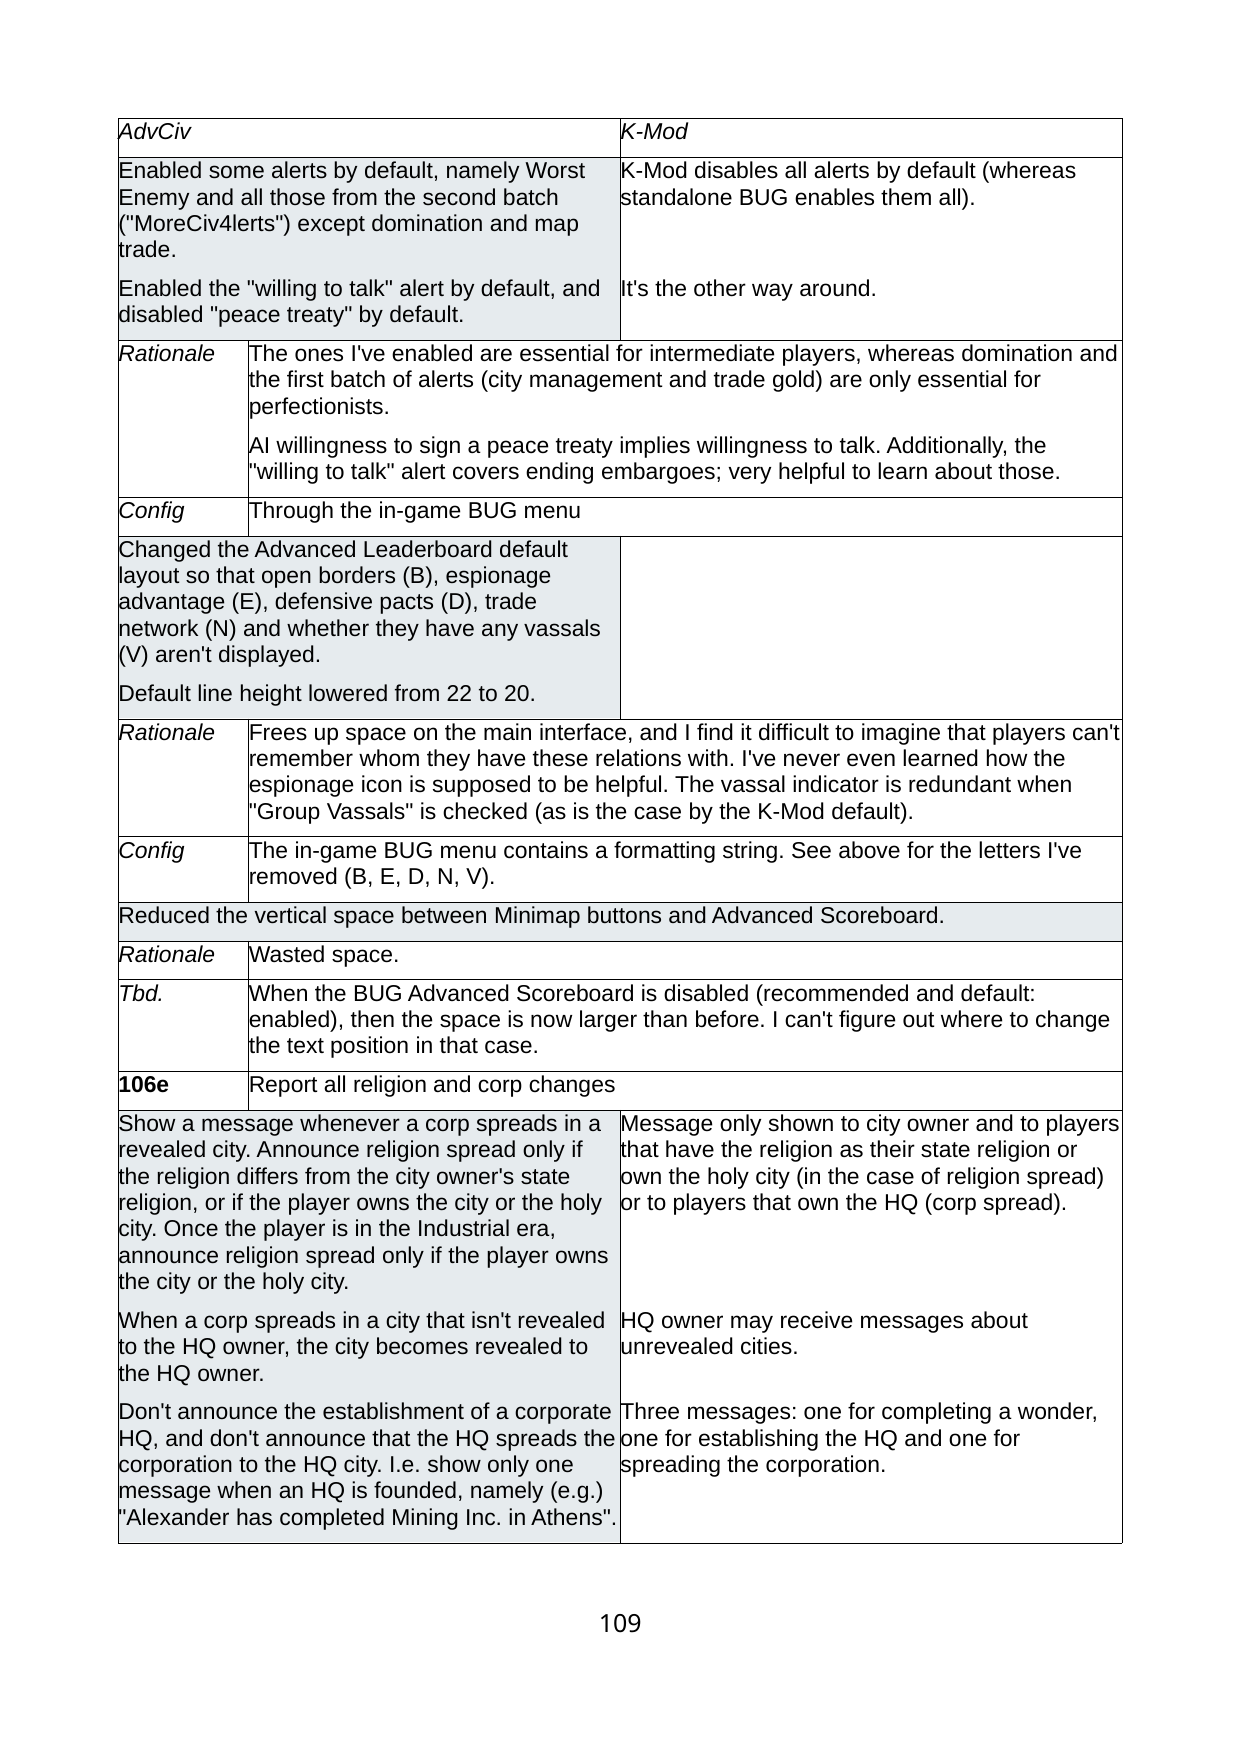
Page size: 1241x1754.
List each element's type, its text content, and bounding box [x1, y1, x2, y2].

table_cell Frees up space on the main interface, and I find it difficult to imagine that players can't remember whom they have these relations with. I've never even learned how the espionage icon is supposed to be helpful. The vassal indicator is redundant when "Group Vassals" is checked (as is the case by the K-Mod default). [249, 720, 1122, 836]
table_cell Config [119, 498, 248, 536]
table_cell Config [119, 837, 248, 902]
table_cell Rationale [119, 942, 248, 979]
table_cell Report all religion and corp changes [249, 1072, 1122, 1110]
table_cell 106e [119, 1072, 248, 1110]
table_cell The in-game BUG menu contains a formatting string. See above for the letters I've removed (B, E, D, N, V). [249, 837, 1122, 902]
table_cell Tbd. [119, 980, 248, 1071]
table_cell Message only shown to city owner and to players that have the religion as their state religion or own the holy city (in the case of religion spread) or to players that own the HQ (corp spread). HQ owner may receive messages about unrevealed cities. Three messages: one for completing a wonder, one for establishing the HQ and one for spreading the corporation. [621, 1111, 1122, 1542]
table_cell K-Mod disables all alerts by default (whereas standalone BUG enables them all). It's the other way around. [621, 158, 1122, 340]
table_cell Rationale [119, 341, 248, 497]
table_cell Show a message whenever a corp spreads in a revealed city. Announce religion spread only if the religion differs from the city owner's state religion, or if the player owns the city or the holy city. Once the player is in the Industrial era, announce religion spread only if the player owns the city or the holy city. When a corp spreads in a city that isn't revealed to the HQ owner, the city becomes revealed to the HQ owner. Don't announce the establishment of a corporate HQ, and don't announce that the HQ spreads the corporation to the HQ city. I.e. show only one message when an HQ is founded, namely (e.g.) "Alexander has completed Mining Inc. in Athens". [119, 1111, 620, 1542]
table_cell Wasted space. [249, 942, 1122, 979]
table_cell When the BUG Advanced Scoreboard is disabled (recommended and default: enabled), then the space is now larger than before. I can't figure out where to change the text position in that case. [249, 980, 1122, 1071]
table_cell The ones I've enabled are essential for intermediate players, whereas domination and the first batch of alerts (city management and trade gold) are only essential for perfectionists. AI willingness to sign a peace treaty implies willingness to talk. Additionally, the "willing to talk" alert covers ending embargoes; very helpful to learn about those. [249, 341, 1122, 497]
table_cell Enabled some alerts by default, namely Worst Enemy and all those from the second batch ("MoreCiv4lerts") except domination and map trade. Enabled the "willing to talk" alert by default, and disabled "peace treaty" by default. [119, 158, 620, 340]
table_cell Rationale [119, 720, 248, 836]
table_cell Changed the Advanced Leaderboard default layout so that open borders (B), espionage advantage (E), defensive pacts (D), trade network (N) and whether they have any vassals (V) aren't displayed. Default line height lowered from 22 to 20. [119, 537, 620, 718]
table_cell Through the in-game BUG menu [249, 498, 1122, 536]
table_cell K-Mod [621, 119, 1122, 157]
table_cell Reduced the vertical space between Minimap buttons and Advanced Scoreboard. [119, 903, 1122, 941]
table_cell AdvCiv [119, 119, 620, 157]
table_cell [621, 537, 1122, 718]
